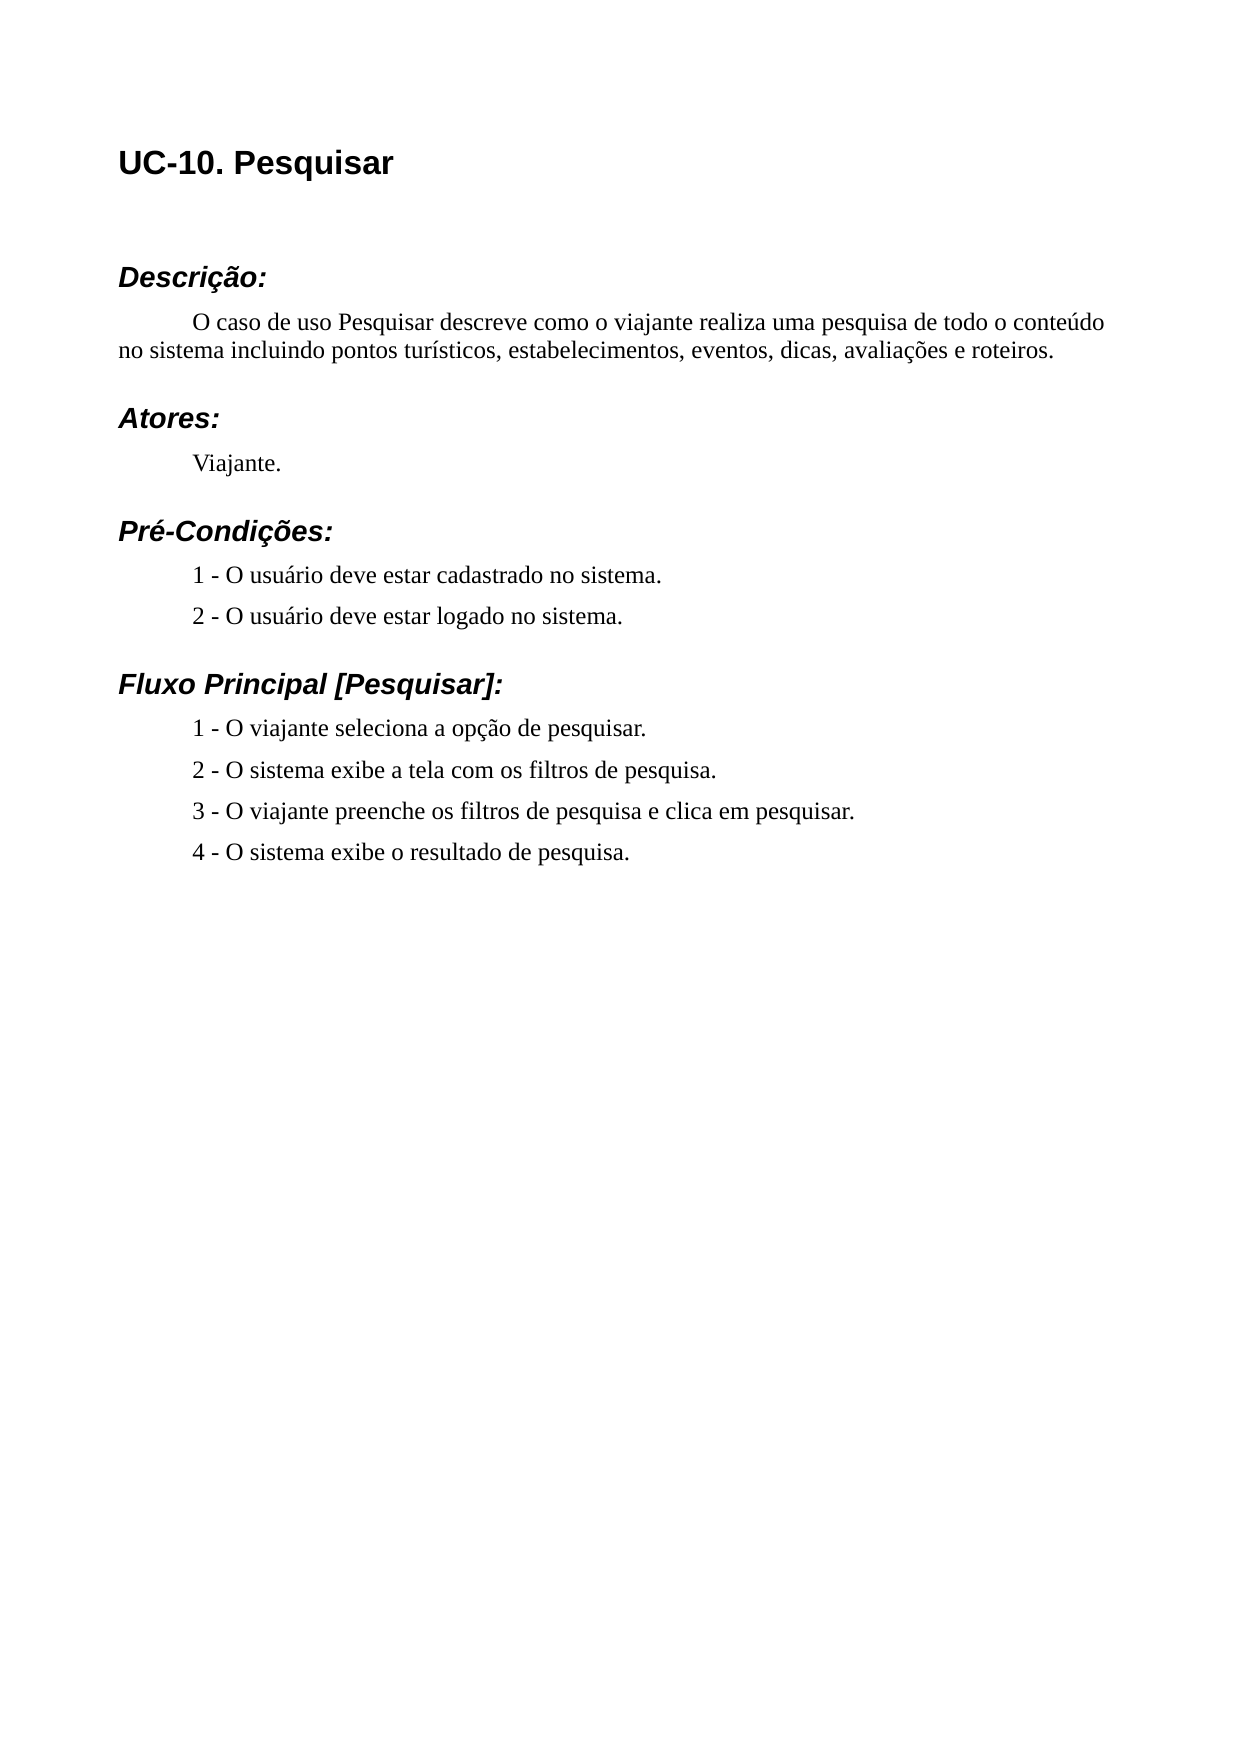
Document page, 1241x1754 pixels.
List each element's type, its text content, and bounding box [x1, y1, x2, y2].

text O caso de uso Pesquisar descreve como o viajante realiza uma pesquisa de todo o conteúdo no sistema incluindo pontos turísticos, estabelecimentos, eventos, dicas, avaliações e roteiros. [118, 307, 1122, 364]
subtitle UC-10. Pesquisar [118, 143, 1122, 182]
text 4 - O sistema exibe o resultado de pesquisa. [118, 837, 1122, 866]
text 2 - O sistema exibe a tela com os filtros de pesquisa. [118, 755, 1122, 783]
text 1 - O viajante seleciona a opção de pesquisar. [118, 713, 1122, 742]
text 3 - O viajante preenche os filtros de pesquisa e clica em pesquisar. [118, 796, 1122, 825]
text Viajante. [118, 448, 1122, 476]
subtitle Pré-Condições: [118, 514, 1122, 547]
text 1 - O usuário deve estar cadastrado no sistema. [118, 560, 1122, 589]
text 2 - O usuário deve estar logado no sistema. [118, 601, 1122, 630]
subtitle Descrição: [118, 261, 1122, 294]
subtitle Atores: [118, 402, 1122, 435]
subtitle Fluxo Principal [Pesquisar]: [118, 667, 1122, 701]
